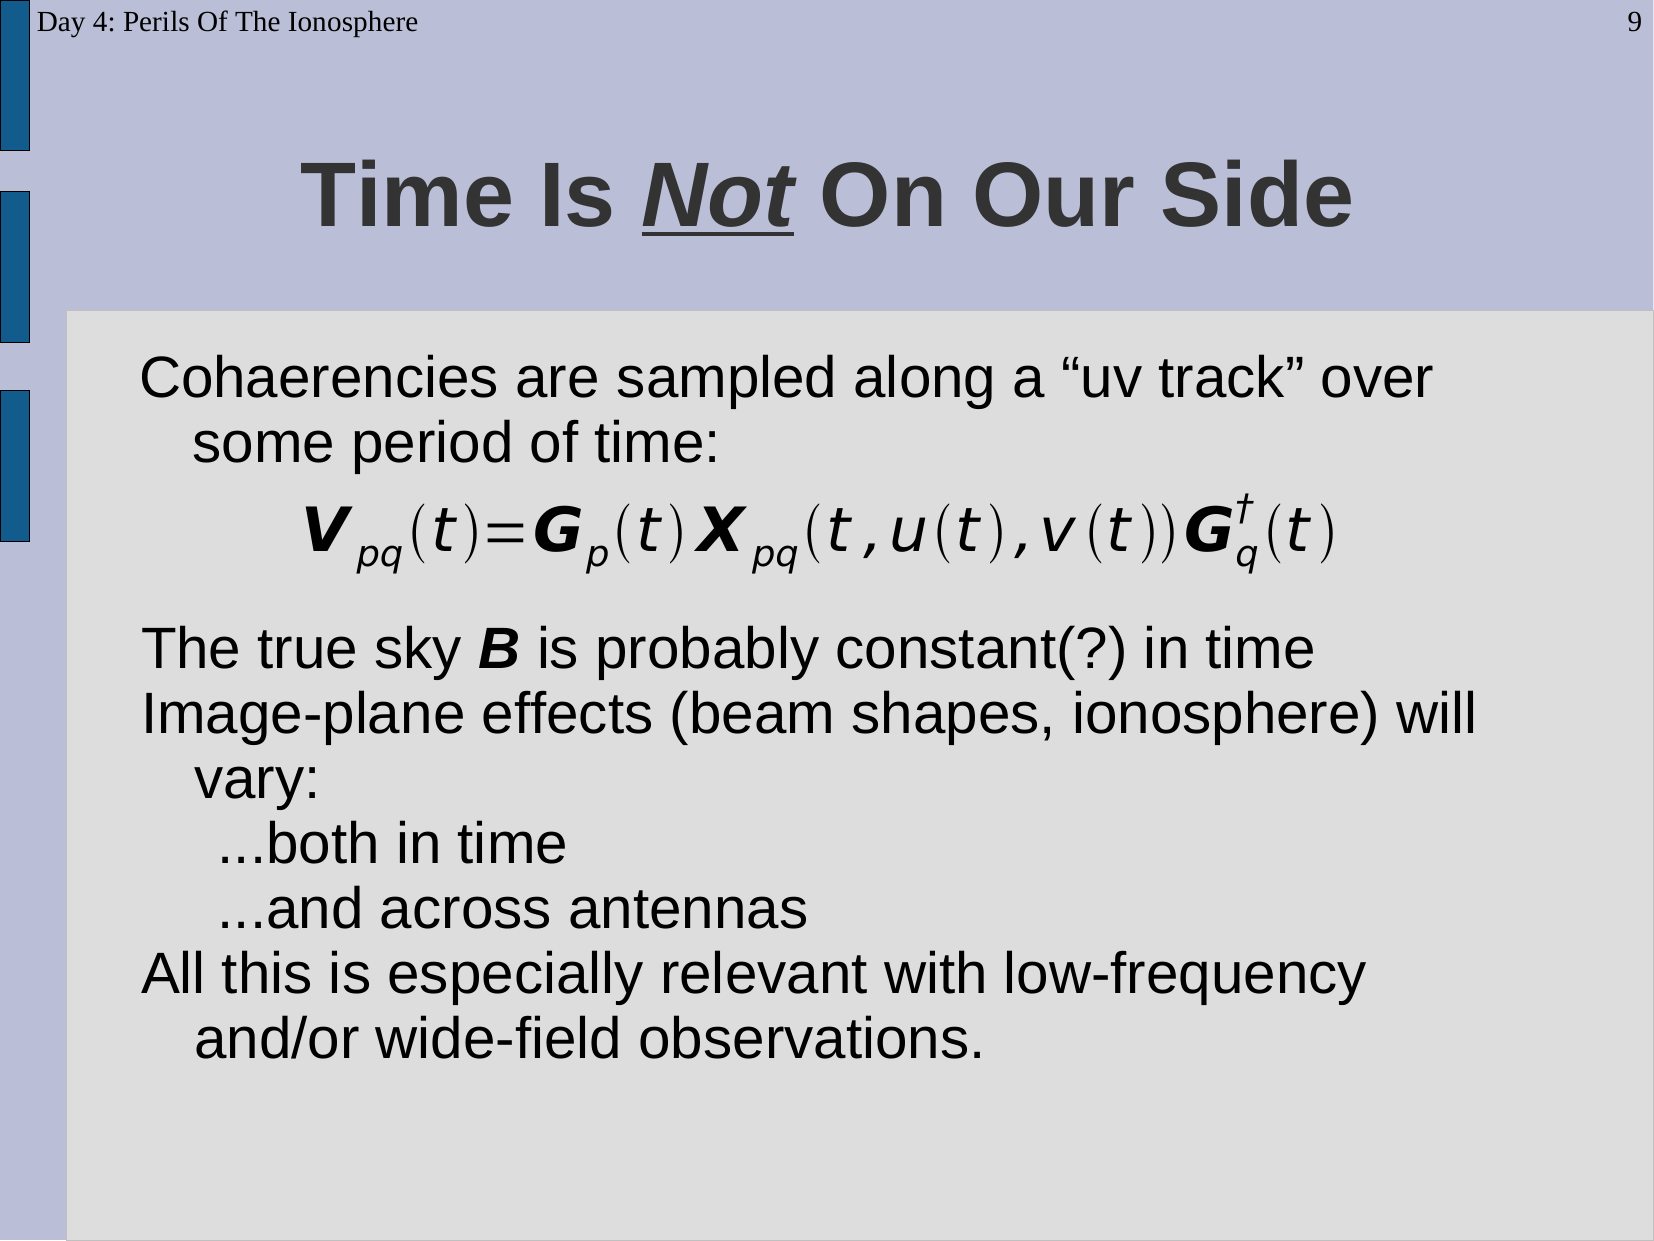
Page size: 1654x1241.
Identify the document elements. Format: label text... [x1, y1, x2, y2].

chart [295, 532, 1343, 576]
title Time Is Not On Our Side [121, 91, 1534, 299]
list The true sky B is probably constant(?) in time Image-plane effects (beam shapes, ionosphere) will vary: ...both in time ...and across antennas All this is especially relevant with low-frequency and/or wide-field observations. [123, 615, 1536, 1090]
list Cohaerencies are sampled along a “uv track” over some period of time: [121, 344, 1534, 532]
